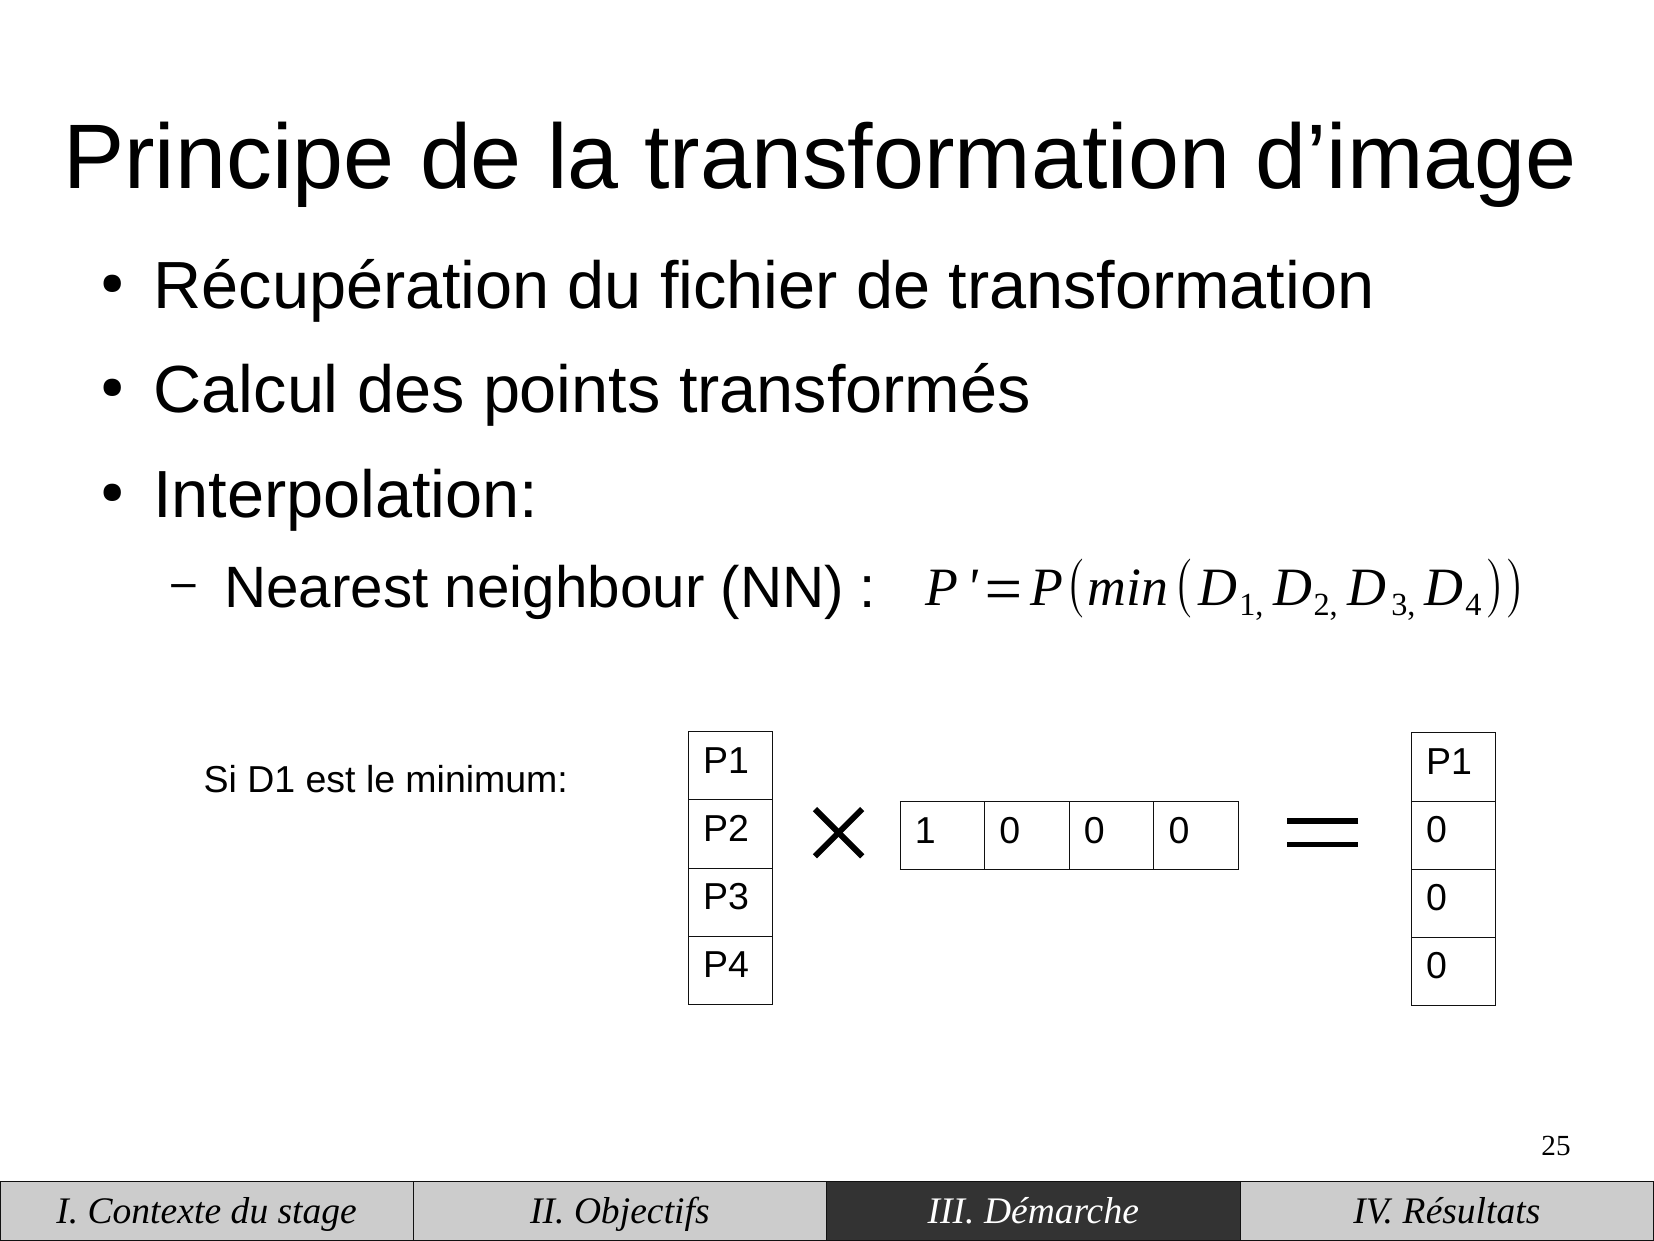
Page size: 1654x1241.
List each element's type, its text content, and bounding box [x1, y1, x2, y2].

chart [908, 555, 1536, 625]
list Récupération du fichier de transformation Calcul des points transformés Interpolation: Nearest neighbour (NN) : [82, 248, 1571, 968]
table_cell 0 [1412, 870, 1495, 937]
text_box II. Objectifs [413, 1181, 826, 1241]
text_box IV. Résultats [1240, 1181, 1654, 1241]
title Principe de la transformation d’image [59, 52, 1583, 260]
table_header 0 [985, 802, 1069, 869]
table_cell 0 [1412, 802, 1495, 869]
table_header 0 [1070, 802, 1153, 869]
table_cell P3 [689, 869, 772, 936]
text_box Si D1 est le minimum: [188, 730, 591, 829]
text_box III. Démarche [826, 1181, 1240, 1241]
table_cell 0 [1412, 938, 1495, 1005]
table_header 0 [1154, 802, 1238, 869]
table_header 1 [901, 802, 984, 869]
table_header P1 [689, 732, 772, 799]
text_box I. Contexte du stage [0, 1181, 413, 1241]
table_cell P4 [689, 937, 772, 1004]
table_cell P2 [689, 800, 772, 868]
table_header P1 [1412, 733, 1495, 801]
